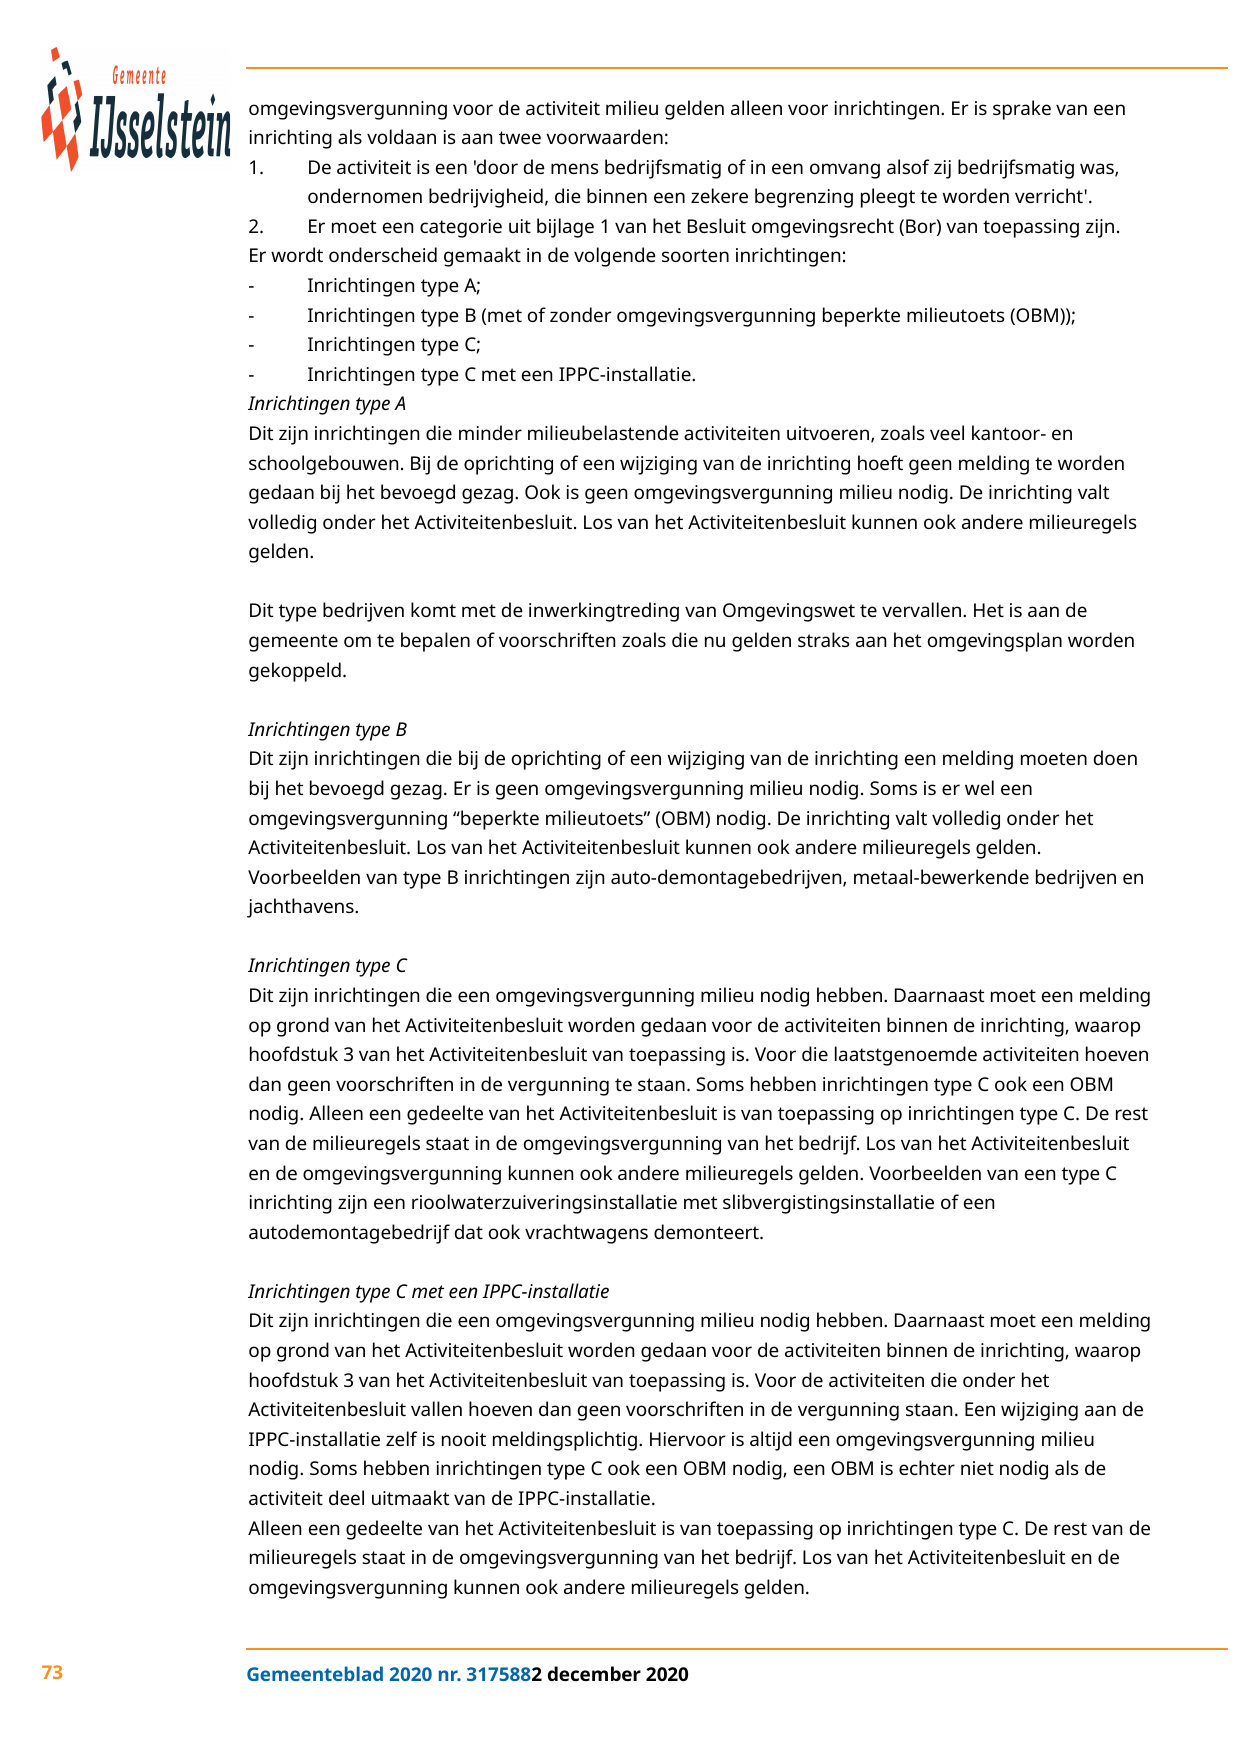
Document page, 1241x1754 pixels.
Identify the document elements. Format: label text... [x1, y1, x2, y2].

text omgevingsvergunning voor de activiteit milieu gelden alleen voor inrichtingen. Er is sprake van een inrichting als voldaan is aan twee voorwaarden: [248, 95, 1152, 150]
text Inrichtingen type C [248, 953, 1152, 978]
text Inrichtingen type B [248, 716, 1152, 742]
text Inrichtingen type A [248, 391, 1152, 416]
text Er wordt onderscheid gemaakt in de volgende soorten inrichtingen: [248, 243, 1152, 268]
text Dit zijn inrichtingen die minder milieubelastende activiteiten uitvoeren, zoals veel kantoor- en schoolgebouwen. Bij de oprichting of een wijziging van de inrichting hoeft geen melding te worden gedaan bij het bevoegd gezag. Ook is geen omgevingsvergunning milieu nodig. De inrichting valt volledig onder het Activiteitenbesluit. Los van het Activiteitenbesluit kunnen ook andere milieuregels gelden. [248, 420, 1152, 564]
text Dit type bedrijven komt met de inwerkingtreding van Omgevingswet te vervallen. Het is aan de gemeente om te bepalen of voorschriften zoals die nu gelden straks aan het omgevingsplan worden gekoppeld. [248, 598, 1152, 683]
list Inrichtingen type C; [248, 331, 1152, 357]
text Dit zijn inrichtingen die bij de oprichting of een wijziging van de inrichting een melding moeten doen bij het bevoegd gezag. Er is geen omgevingsvergunning milieu nodig. Soms is er wel een omgevingsvergunning “beperkte milieutoets” (OBM) nodig. De inrichting valt volledig onder het Activiteitenbesluit. Los van het Activiteitenbesluit kunnen ook andere milieuregels gelden. Voorbeelden van type B inrichtingen zijn auto-demontagebedrijven, metaal-bewerkende bedrijven en jachthavens. [248, 746, 1152, 919]
picture [41, 47, 231, 172]
text Dit zijn inrichtingen die een omgevingsvergunning milieu nodig hebben. Daarnaast moet een melding op grond van het Activiteitenbesluit worden gedaan voor de activiteiten binnen de inrichting, waarop hoofdstuk 3 van het Activiteitenbesluit van toepassing is. Voor die laatstgenoemde activiteiten hoeven dan geen voorschriften in de vergunning te staan. Soms hebben inrichtingen type C ook een OBM nodig. Alleen een gedeelte van het Activiteitenbesluit is van toepassing op inrichtingen type C. De rest van de milieuregels staat in de omgevingsvergunning van het bedrijf. Los van het Activiteitenbesluit en de omgevingsvergunning kunnen ook andere milieuregels gelden. Voorbeelden van een type C inrichting zijn een rioolwaterzuiveringsinstallatie met slibvergistingsinstallatie of een autodemontagebedrijf dat ook vrachtwagens demonteert. [248, 982, 1152, 1245]
text Alleen een gedeelte van het Activiteitenbesluit is van toepassing op inrichtingen type C. De rest van de milieuregels staat in de omgevingsvergunning van het bedrijf. Los van het Activiteitenbesluit en de omgevingsvergunning kunnen ook andere milieuregels gelden. [248, 1515, 1152, 1600]
list Inrichtingen type A; [248, 272, 1152, 298]
list Er moet een categorie uit bijlage 1 van het Besluit omgevingsrecht (Bor) van toepassing zijn. [248, 213, 1152, 239]
list Inrichtingen type B (met of zonder omgevingsvergunning beperkte milieutoets (OBM)); [248, 302, 1152, 328]
list De activiteit is een 'door de mens bedrijfsmatig of in een omvang alsof zij bedrijfsmatig was, ondernomen bedrijvigheid, die binnen een zekere begrenzing pleegt te worden verricht'. [248, 154, 1152, 209]
text Dit zijn inrichtingen die een omgevingsvergunning milieu nodig hebben. Daarnaast moet een melding op grond van het Activiteitenbesluit worden gedaan voor de activiteiten binnen de inrichting, waarop hoofdstuk 3 van het Activiteitenbesluit van toepassing is. Voor de activiteiten die onder het Activiteitenbesluit vallen hoeven dan geen voorschriften in de vergunning staan. Een wijziging aan de IPPC-installatie zelf is nooit meldingsplichtig. Hiervoor is altijd een omgevingsvergunning milieu nodig. Soms hebben inrichtingen type C ook een OBM nodig, een OBM is echter niet nodig als de activiteit deel uitmaakt van de IPPC-installatie. [248, 1308, 1152, 1511]
list Inrichtingen type C met een IPPC-installatie. [248, 361, 1152, 387]
text Inrichtingen type C met een IPPC-installatie [248, 1278, 1152, 1304]
